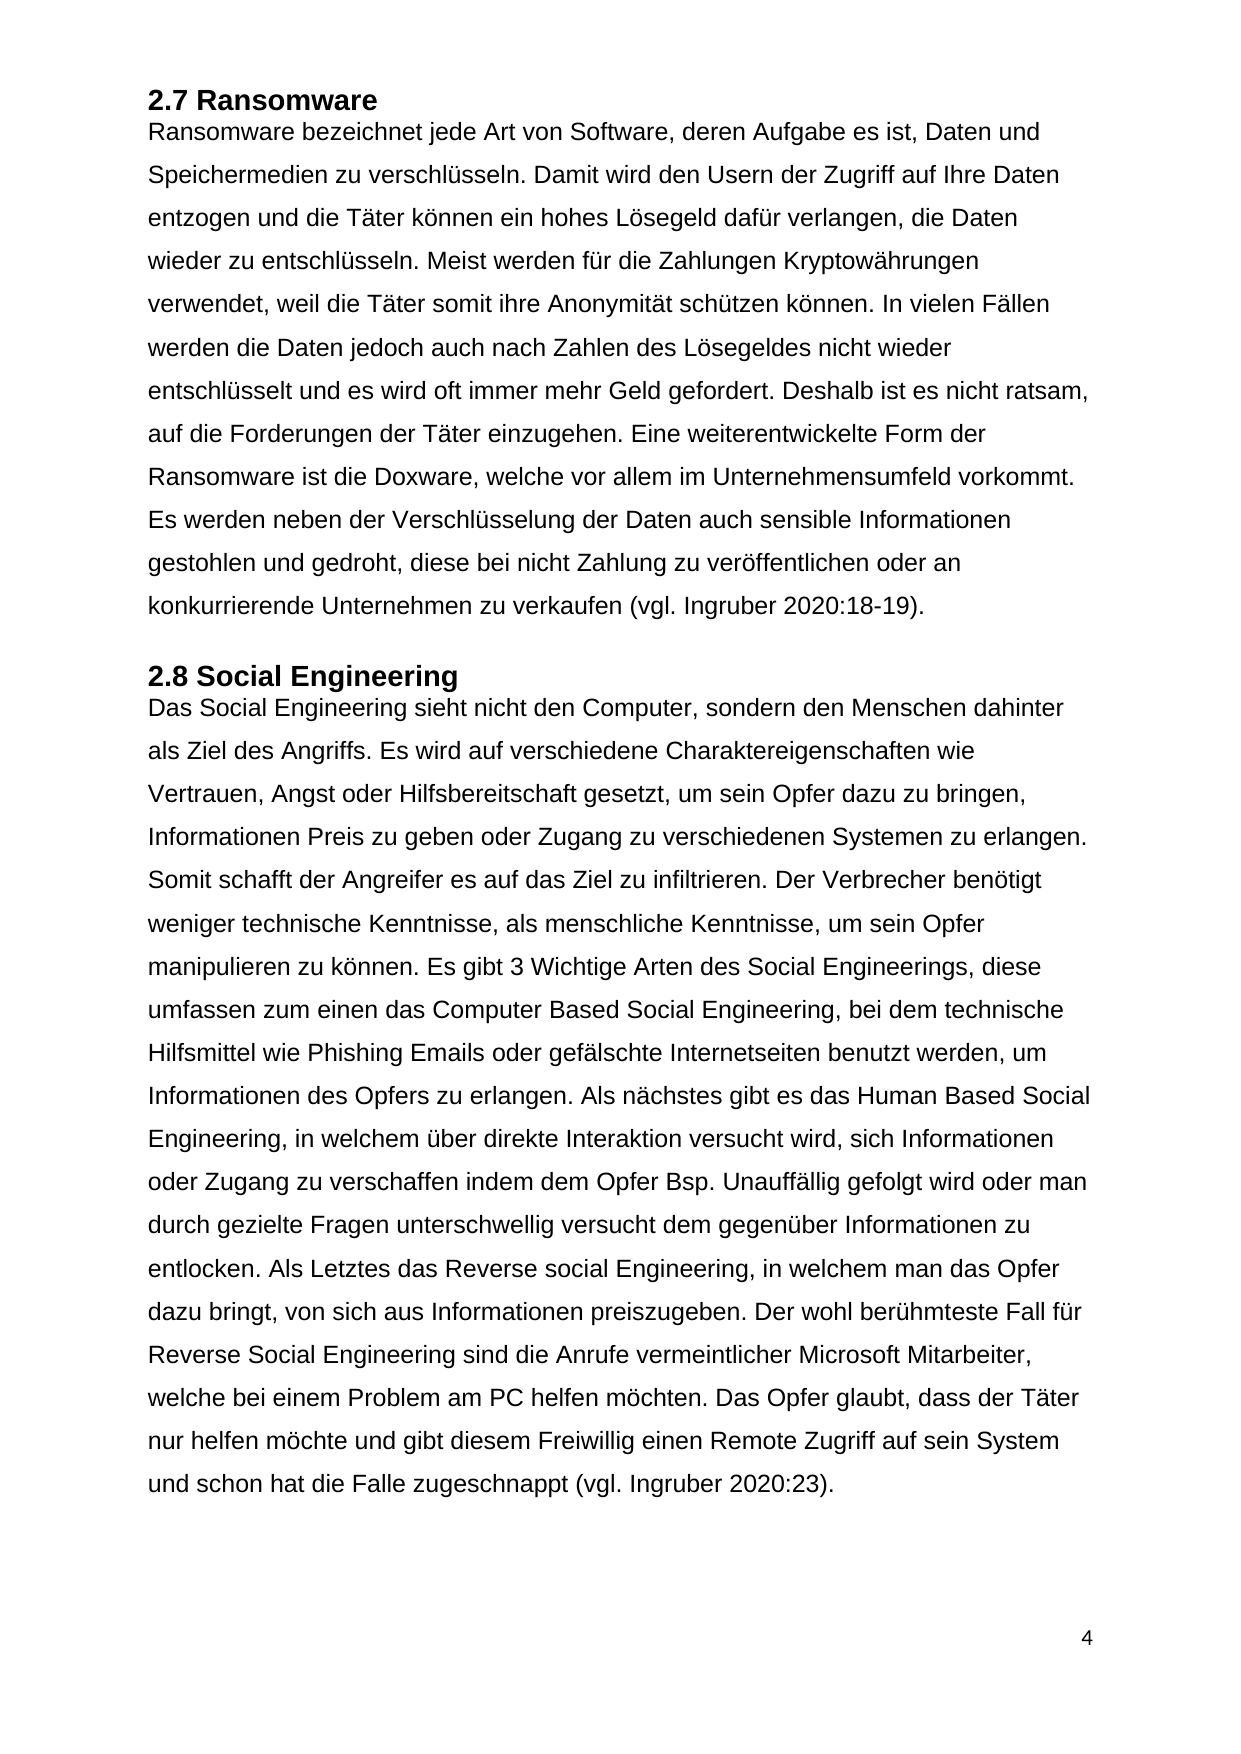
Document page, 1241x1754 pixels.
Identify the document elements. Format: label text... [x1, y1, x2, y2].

subtitle 2.7 Ransomware [148, 83, 1093, 117]
text Ransomware bezeichnet jede Art von Software, deren Aufgabe es ist, Daten und Speichermedien zu verschlüsseln. Damit wird den Usern der Zugriff auf Ihre Daten entzogen und die Täter können ein hohes Lösegeld dafür verlangen, die Daten wieder zu entschlüsseln. Meist werden für die Zahlungen Kryptowährungen verwendet, weil die Täter somit ihre Anonymität schützen können. In vielen Fällen werden die Daten jedoch auch nach Zahlen des Lösegeldes nicht wieder entschlüsselt und es wird oft immer mehr Geld gefordert. Deshalb ist es nicht ratsam, auf die Forderungen der Täter einzugehen. Eine weiterentwickelte Form der Ransomware ist die Doxware, welche vor allem im Unternehmensumfeld vorkommt. Es werden neben der Verschlüsselung der Daten auch sensible Informationen gestohlen und gedroht, diese bei nicht Zahlung zu veröffentlichen oder an konkurrierende Unternehmen zu verkaufen (vgl. Ingruber 2020:18-19). [148, 117, 1093, 620]
subtitle 2.8 Social Engineering [148, 659, 1093, 693]
text Das Social Engineering sieht nicht den Computer, sondern den Menschen dahinter als Ziel des Angriffs. Es wird auf verschiedene Charaktereigenschaften wie Vertrauen, Angst oder Hilfsbereitschaft gesetzt, um sein Opfer dazu zu bringen, Informationen Preis zu geben oder Zugang zu verschiedenen Systemen zu erlangen. Somit schafft der Angreifer es auf das Ziel zu infiltrieren. Der Verbrecher benötigt weniger technische Kenntnisse, als menschliche Kenntnisse, um sein Opfer manipulieren zu können. Es gibt 3 Wichtige Arten des Social Engineerings, diese umfassen zum einen das Computer Based Social Engineering, bei dem technische Hilfsmittel wie Phishing Emails oder gefälschte Internetseiten benutzt werden, um Informationen des Opfers zu erlangen. Als nächstes gibt es das Human Based Social Engineering, in welchem über direkte Interaktion versucht wird, sich Informationen oder Zugang zu verschaffen indem dem Opfer Bsp. Unauffällig gefolgt wird oder man durch gezielte Fragen unterschwellig versucht dem gegenüber Informationen zu entlocken. Als Letztes das Reverse social Engineering, in welchem man das Opfer dazu bringt, von sich aus Informationen preiszugeben. Der wohl berühmteste Fall für Reverse Social Engineering sind die Anrufe vermeintlicher Microsoft Mitarbeiter, welche bei einem Problem am PC helfen möchten. Das Opfer glaubt, dass der Täter nur helfen möchte und gibt diesem Freiwillig einen Remote Zugriff auf sein System und schon hat die Falle zugeschnappt (vgl. Ingruber 2020:23). [148, 693, 1093, 1498]
